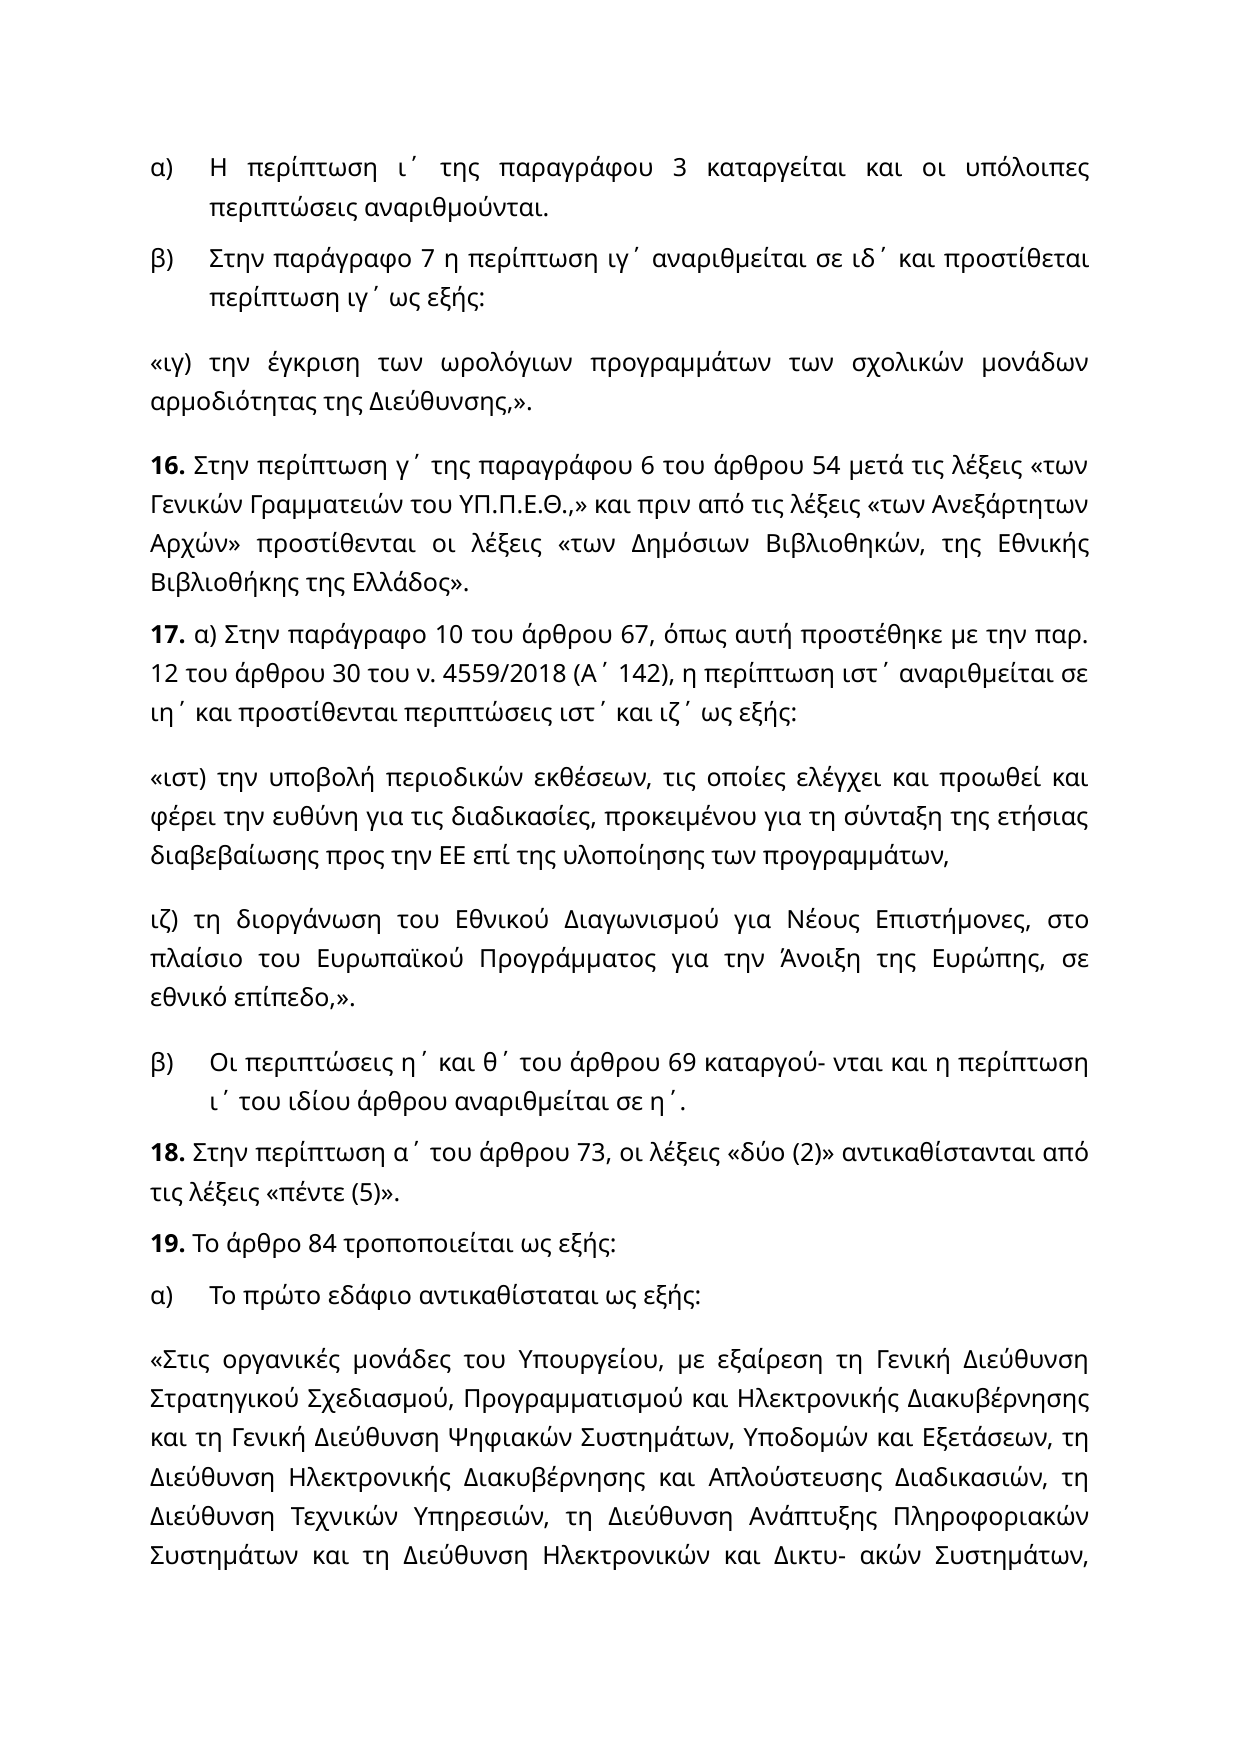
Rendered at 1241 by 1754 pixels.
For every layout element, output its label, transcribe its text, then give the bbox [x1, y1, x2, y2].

list β) Στην παράγραφο 7 η περίπτωση ιγ΄ αναριθμείται σε ιδ΄ και προστίθεται περίπτωση ιγ΄ ως εξής: [150, 241, 1090, 314]
text 16. Στην περίπτωση γ΄ της παραγράφου 6 του άρθρου 54 μετά τις λέξεις «των Γενικών Γραμματειών του ΥΠ.Π.Ε.Θ.,» και πριν από τις λέξεις «των Ανεξάρτητων Αρχών» προστίθενται οι λέξεις «των Δημόσιων Βιβλιοθηκών, της Εθνικής Βιβλιοθήκης της Ελλάδος». [150, 447, 1090, 599]
text «Στις οργανικές μονάδες του Υπουργείου, με εξαίρεση τη Γενική Διεύθυνση Στρατηγικού Σχεδιασμού, Προγραμματισμού και Ηλεκτρονικής Διακυβέρνησης και τη Γενική Διεύθυνση Ψηφιακών Συστημάτων, Υποδομών και Εξετάσεων, τη Διεύθυνση Ηλεκτρονικής Διακυβέρνησης και Απλούστευσης Διαδικασιών, τη Διεύθυνση Τεχνικών Υπηρεσιών, τη Διεύθυνση Ανάπτυξης Πληροφοριακών Συστημάτων και τη Διεύθυνση Ηλεκτρονικών και Δικτυ- ακών Συστημάτων, [150, 1342, 1090, 1572]
list β) Οι περιπτώσεις η΄ και θ΄ του άρθρου 69 καταργού- νται και η περίπτωση ι΄ του ιδίου άρθρου αναριθμείται σε η΄. [150, 1044, 1090, 1117]
text 19. Το άρθρο 84 τροποποιείται ως εξής: [150, 1226, 1090, 1260]
list α) Η περίπτωση ι΄ της παραγράφου 3 καταργείται και οι υπόλοιπες περιπτώσεις αναριθμούνται. [150, 150, 1090, 223]
text 17. α) Στην παράγραφο 10 του άρθρου 67, όπως αυτή προστέθηκε με την παρ. 12 του άρθρου 30 του ν. 4559/2018 (Α΄ 142), η περίπτωση ιστ΄ αναριθμείται σε ιη΄ και προστίθενται περιπτώσεις ιστ΄ και ιζ΄ ως εξής: [150, 617, 1090, 729]
text «ιγ) την έγκριση των ωρολόγιων προγραμμάτων των σχολικών μονάδων αρμοδιότητας της Διεύθυνσης,». [150, 344, 1090, 417]
list α) Το πρώτο εδάφιο αντικαθίσταται ως εξής: [150, 1277, 1090, 1312]
text ιζ) τη διοργάνωση του Εθνικού Διαγωνισμού για Νέους Επιστήμονες, στο πλαίσιο του Ευρωπαϊκού Προγράμματος για την Άνοιξη της Ευρώπης, σε εθνικό επίπεδο,». [150, 902, 1090, 1014]
text 18. Στην περίπτωση α΄ του άρθρου 73, οι λέξεις «δύο (2)» αντικαθίστανται από τις λέξεις «πέντε (5)». [150, 1135, 1090, 1208]
text «ιστ) την υποβολή περιοδικών εκθέσεων, τις οποίες ελέγχει και προωθεί και φέρει την ευθύνη για τις διαδικασίες, προκειμένου για τη σύνταξη της ετήσιας διαβεβαίωσης προς την ΕΕ επί της υλοποίησης των προγραμμάτων, [150, 759, 1090, 872]
